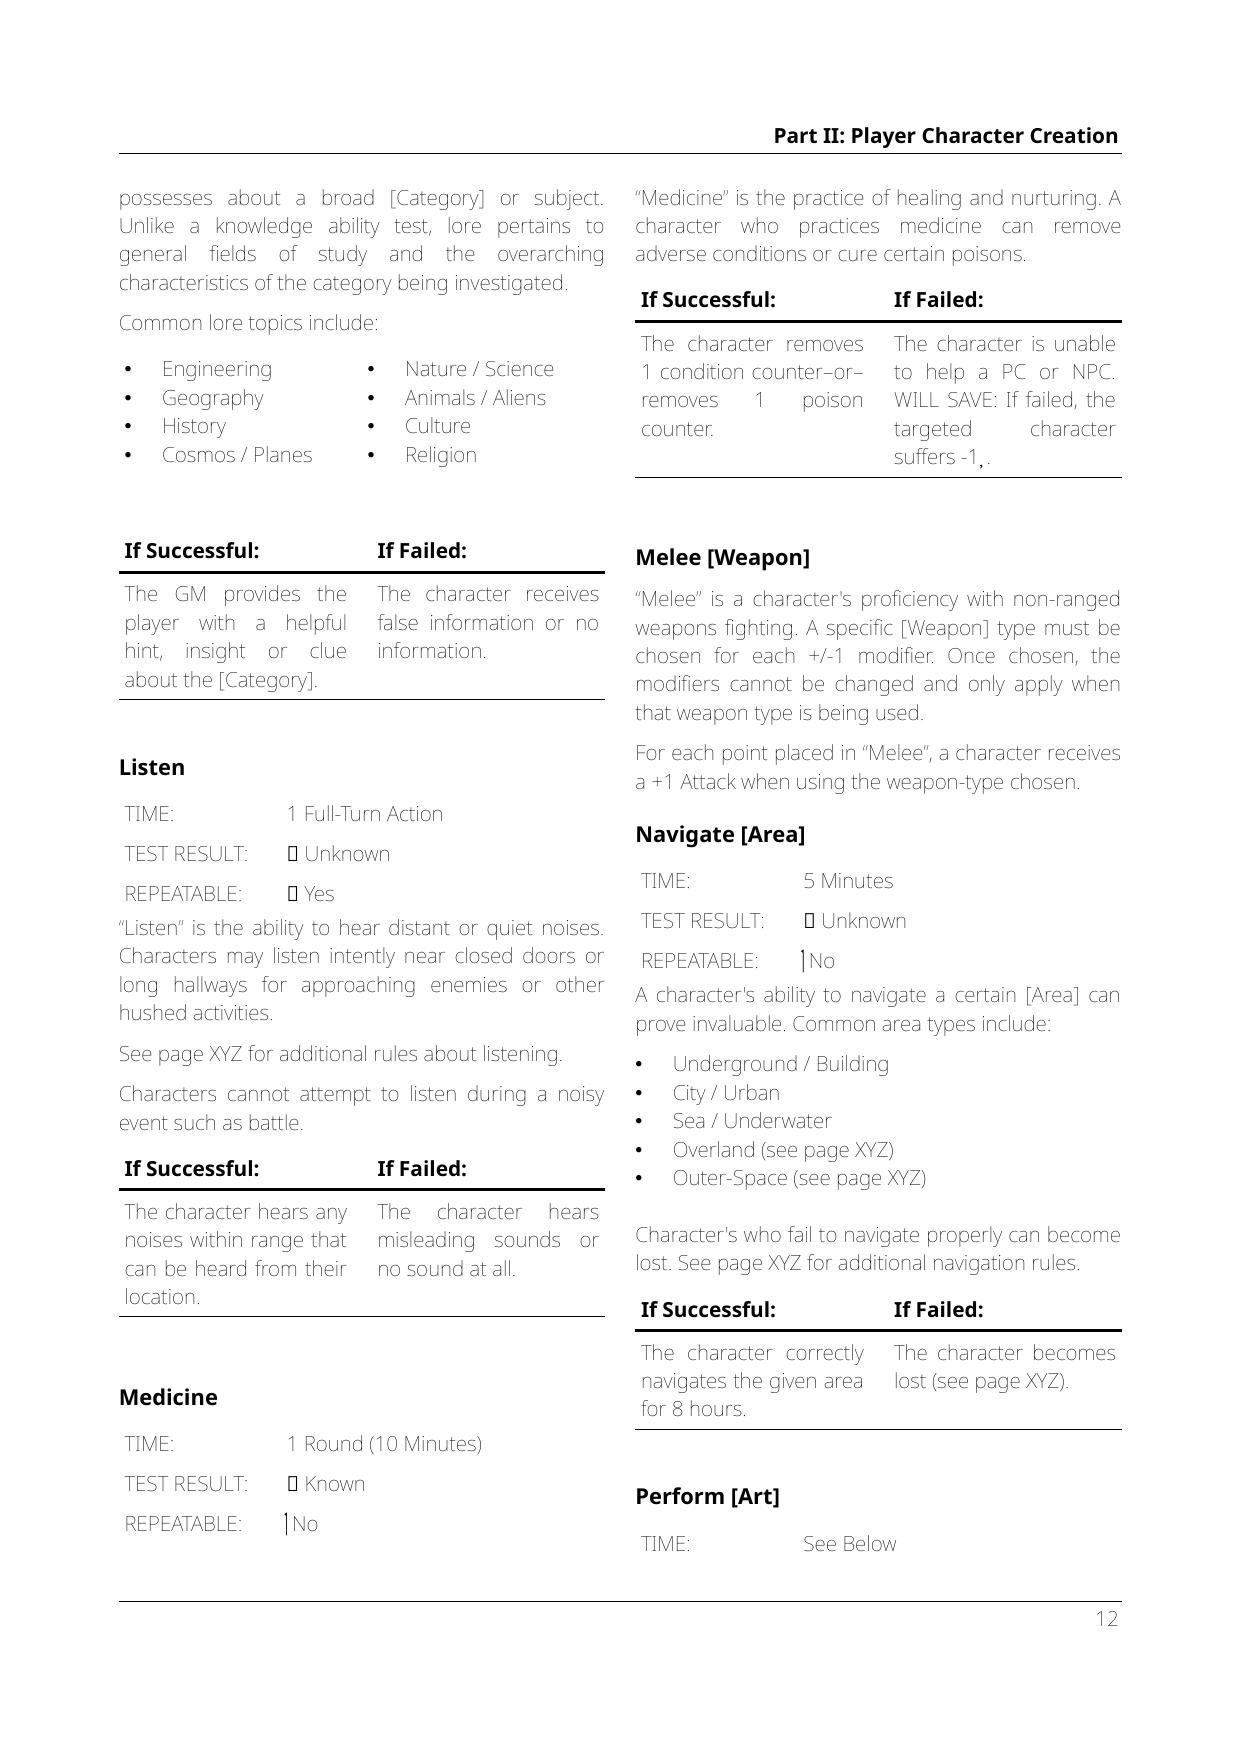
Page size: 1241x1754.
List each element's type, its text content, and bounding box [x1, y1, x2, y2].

table_cell  Unknown [797, 901, 1122, 941]
table_header If Successful: [119, 1148, 353, 1188]
table_cell [869, 323, 888, 477]
table_header If Failed: [372, 1148, 605, 1188]
table_cell The character hears any noises within range that can be heard from their location. [119, 1191, 353, 1316]
table_cell [353, 574, 372, 699]
table_header [869, 280, 888, 320]
table_cell [353, 1191, 372, 1316]
table_header Nature / Science Animals / Aliens Culture Religion [362, 349, 605, 474]
table_cell REPEATABLE: [635, 941, 797, 981]
text For each point placed in “Melee”, a character receives a +1 Attack when using the weapon-type chosen. [635, 738, 1122, 795]
table_cell The character removes 1 condition counter–or–removes 1 poison counter. [635, 323, 869, 477]
table_cell TEST RESULT: [119, 833, 281, 873]
text Navigate [Area] [635, 819, 1122, 849]
table_cell The character hears misleading sounds or no sound at all. [372, 1191, 605, 1316]
table_cell The character becomes lost (see page XYZ). [888, 1332, 1122, 1429]
table_cell REPEATABLE: [119, 1504, 281, 1543]
table_cell  Yes [281, 873, 605, 913]
table_header TIME: [635, 861, 797, 901]
text “Listen” is the ability to hear distant or quiet noises. Characters may listen intently near closed doors or long hallways for approaching enemies or other hushed activities. [118, 913, 605, 1027]
table_cell  No [281, 1504, 605, 1543]
table_header TIME: [635, 1523, 797, 1563]
table_header Engineering Geography History Cosmos / Planes [119, 349, 362, 474]
text Perform [Art] [635, 1481, 1122, 1511]
text Melee [Weapon] [635, 542, 1122, 572]
table_header TIME: [119, 1424, 281, 1464]
table_header If Successful: [635, 1289, 869, 1329]
table_header If Failed: [888, 280, 1122, 320]
table_cell  Known [281, 1464, 605, 1504]
table_header If Successful: [635, 280, 869, 320]
table_header TIME: [119, 793, 281, 833]
text See page XYZ for additional rules about listening. [118, 1039, 605, 1067]
text Medicine [118, 1382, 605, 1412]
text A character's ability to navigate a certain [Area] can prove invaluable. Common area types include: [635, 981, 1122, 1037]
table_header If Failed: [372, 531, 605, 571]
table_cell  No [797, 941, 1122, 981]
table_cell The character receives false information or no information. [372, 574, 605, 699]
table_header 1 Round (10 Minutes) [281, 1424, 605, 1464]
table_header [353, 531, 372, 571]
table_header 1 Full-Turn Action [281, 793, 605, 833]
text possesses about a broad [Category] or subject. Unlike a knowledge ability test, lore pertains to general fields of study and the overarching characteristics of the category being investigated. [118, 183, 605, 296]
table_cell TEST RESULT: [119, 1464, 281, 1504]
table_header See Below [797, 1523, 1122, 1563]
list City / Urban [635, 1078, 1122, 1106]
table_header If Successful: [119, 531, 353, 571]
table_cell  Unknown [281, 833, 605, 873]
text Listen [118, 752, 605, 781]
list Overland (see page XYZ) [635, 1135, 1122, 1163]
text “Medicine” is the practice of healing and nurturing. A character who practices medicine can remove adverse conditions or cure certain poisons. [635, 183, 1122, 268]
table_cell The character is unable to help a PC or NPC. WILL SAVE: If failed, the targeted character suffers -1. [888, 323, 1122, 477]
table_header If Failed: [888, 1289, 1122, 1329]
text Character's who fail to navigate properly can become lost. See page XYZ for additional navigation rules. [635, 1192, 1122, 1277]
list Underground / Building [635, 1049, 1122, 1078]
table_cell The GM provides the player with a helpful hint, insight or clue about the [Category]. [119, 574, 353, 699]
table_cell TEST RESULT: [635, 901, 797, 941]
text “Melee” is a character's proficiency with non-ranged weapons fighting. A specific [Weapon] type must be chosen for each +/-1 modifier. Once chosen, the modifiers cannot be changed and only apply when that weapon type is being used. [635, 584, 1122, 726]
table_cell REPEATABLE: [119, 873, 281, 913]
table_cell The character correctly navigates the given area for 8 hours. [635, 1332, 869, 1429]
list Sea / Underwater [635, 1106, 1122, 1135]
text Common lore topics include: [118, 308, 605, 337]
table_cell [869, 1332, 888, 1429]
list Outer-Space (see page XYZ) [635, 1163, 1122, 1192]
table_header [353, 1148, 372, 1188]
table_header 5 Minutes [797, 861, 1122, 901]
table_header [869, 1289, 888, 1329]
text Characters cannot attempt to listen during a noisy event such as battle. [118, 1079, 605, 1136]
